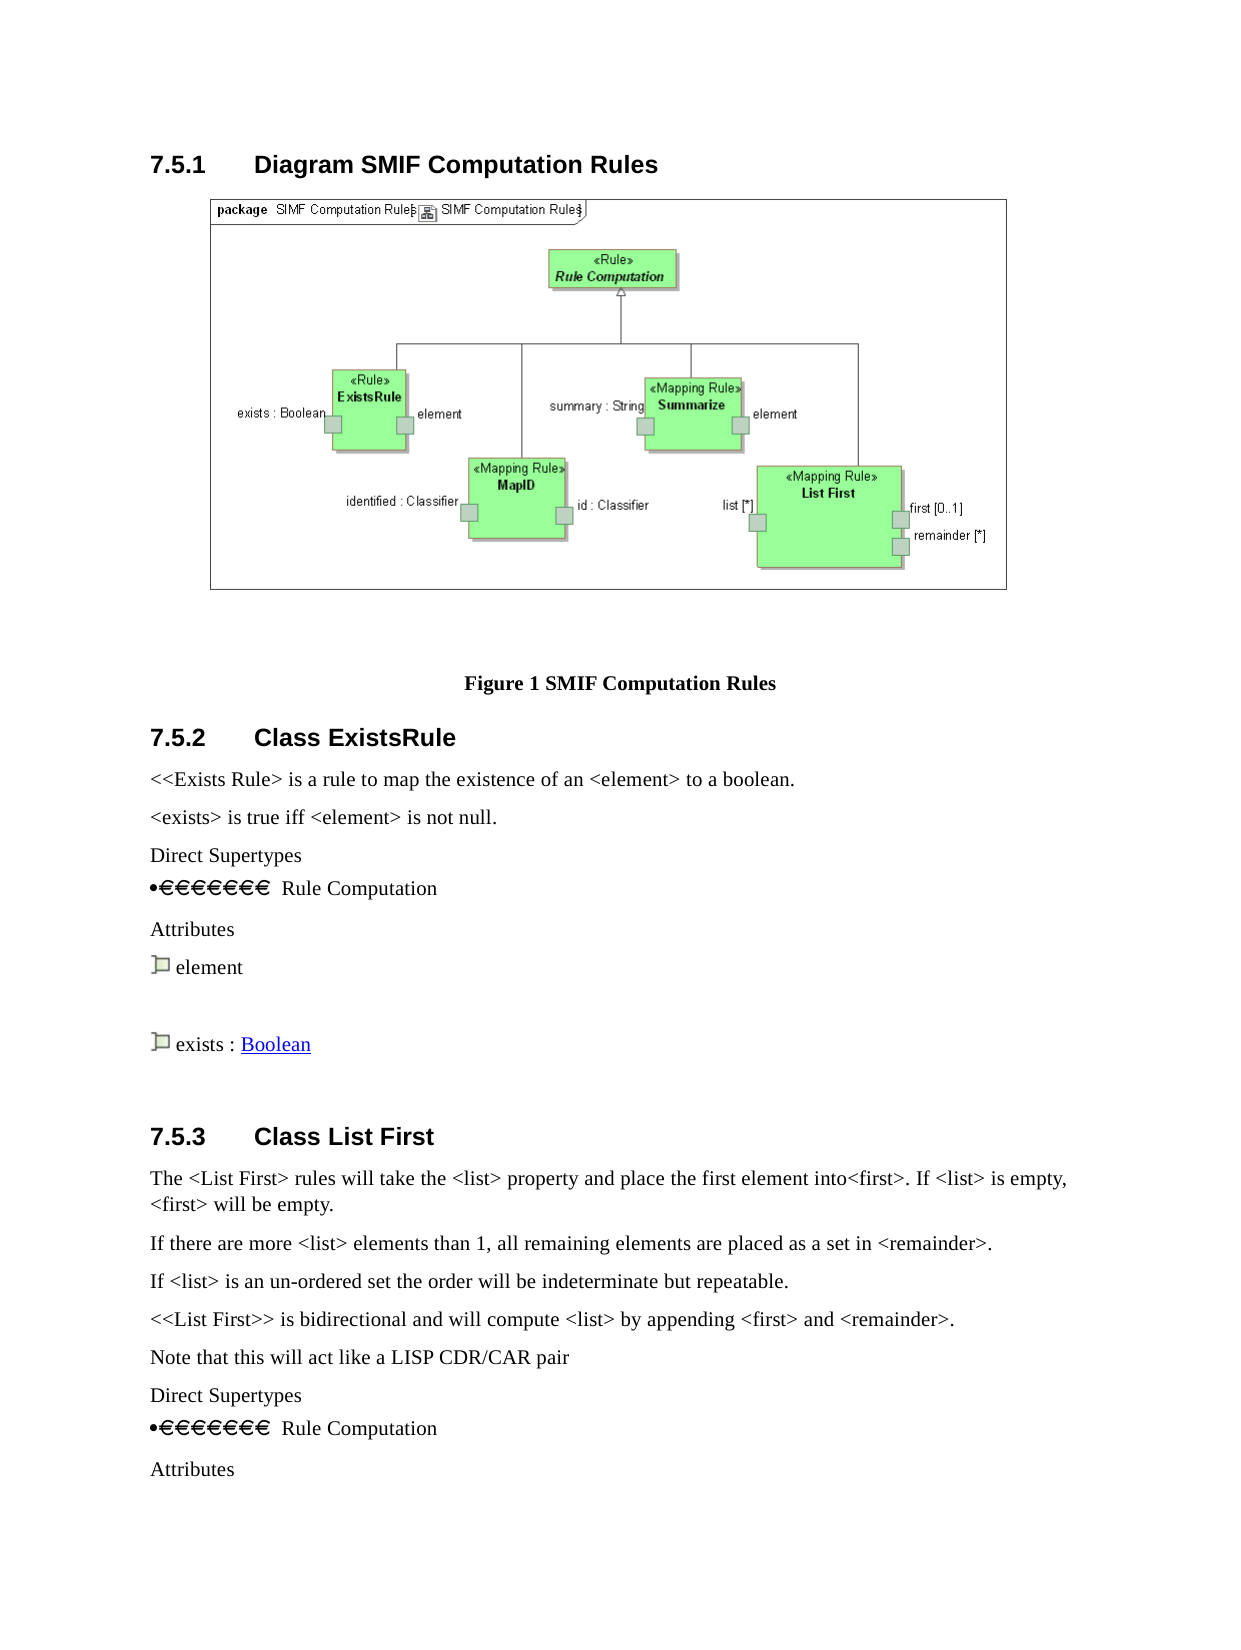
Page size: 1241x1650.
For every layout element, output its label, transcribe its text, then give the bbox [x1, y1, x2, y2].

text If <list> is an un-ordered set the order will be indeterminate but repeatable. [150, 1269, 1090, 1293]
text Attributes [150, 1457, 1090, 1481]
text Direct Supertypes [150, 1383, 1090, 1407]
picture [150, 1031, 170, 1052]
subtitle Diagram SMIF Computation Rules [150, 150, 1090, 179]
picture [150, 954, 170, 975]
text Note that this will act like a LISP CDR/CAR pair [150, 1345, 1090, 1369]
text element [150, 955, 1090, 979]
text <<List First>> is bidirectional and will compute <list> by appending <first> and <remainder>. [150, 1307, 1090, 1331]
subtitle Class List First [150, 1122, 1090, 1151]
text <<Exists Rule> is a rule to map the existence of an <element> to a boolean. [150, 767, 1090, 791]
text · Rule Computation [150, 1416, 1090, 1440]
text Attributes [150, 916, 1090, 941]
text <exists> is true iff <element> is not null. [150, 805, 1090, 829]
text exists : Boolean [150, 1032, 1090, 1056]
text The <List First> rules will take the <list> property and place the first element into<first>. If <list> is empty, <first> will be empty. [150, 1166, 1090, 1216]
text Direct Supertypes [150, 843, 1090, 867]
text Figure 1 SMIF Computation Rules [150, 671, 1090, 695]
picture [204, 193, 1036, 619]
text If there are more <list> elements than 1, all remaining elements are placed as a set in <remainder>. [150, 1230, 1090, 1254]
subtitle Class ExistsRule [150, 723, 1090, 752]
text · Rule Computation [150, 875, 1090, 899]
